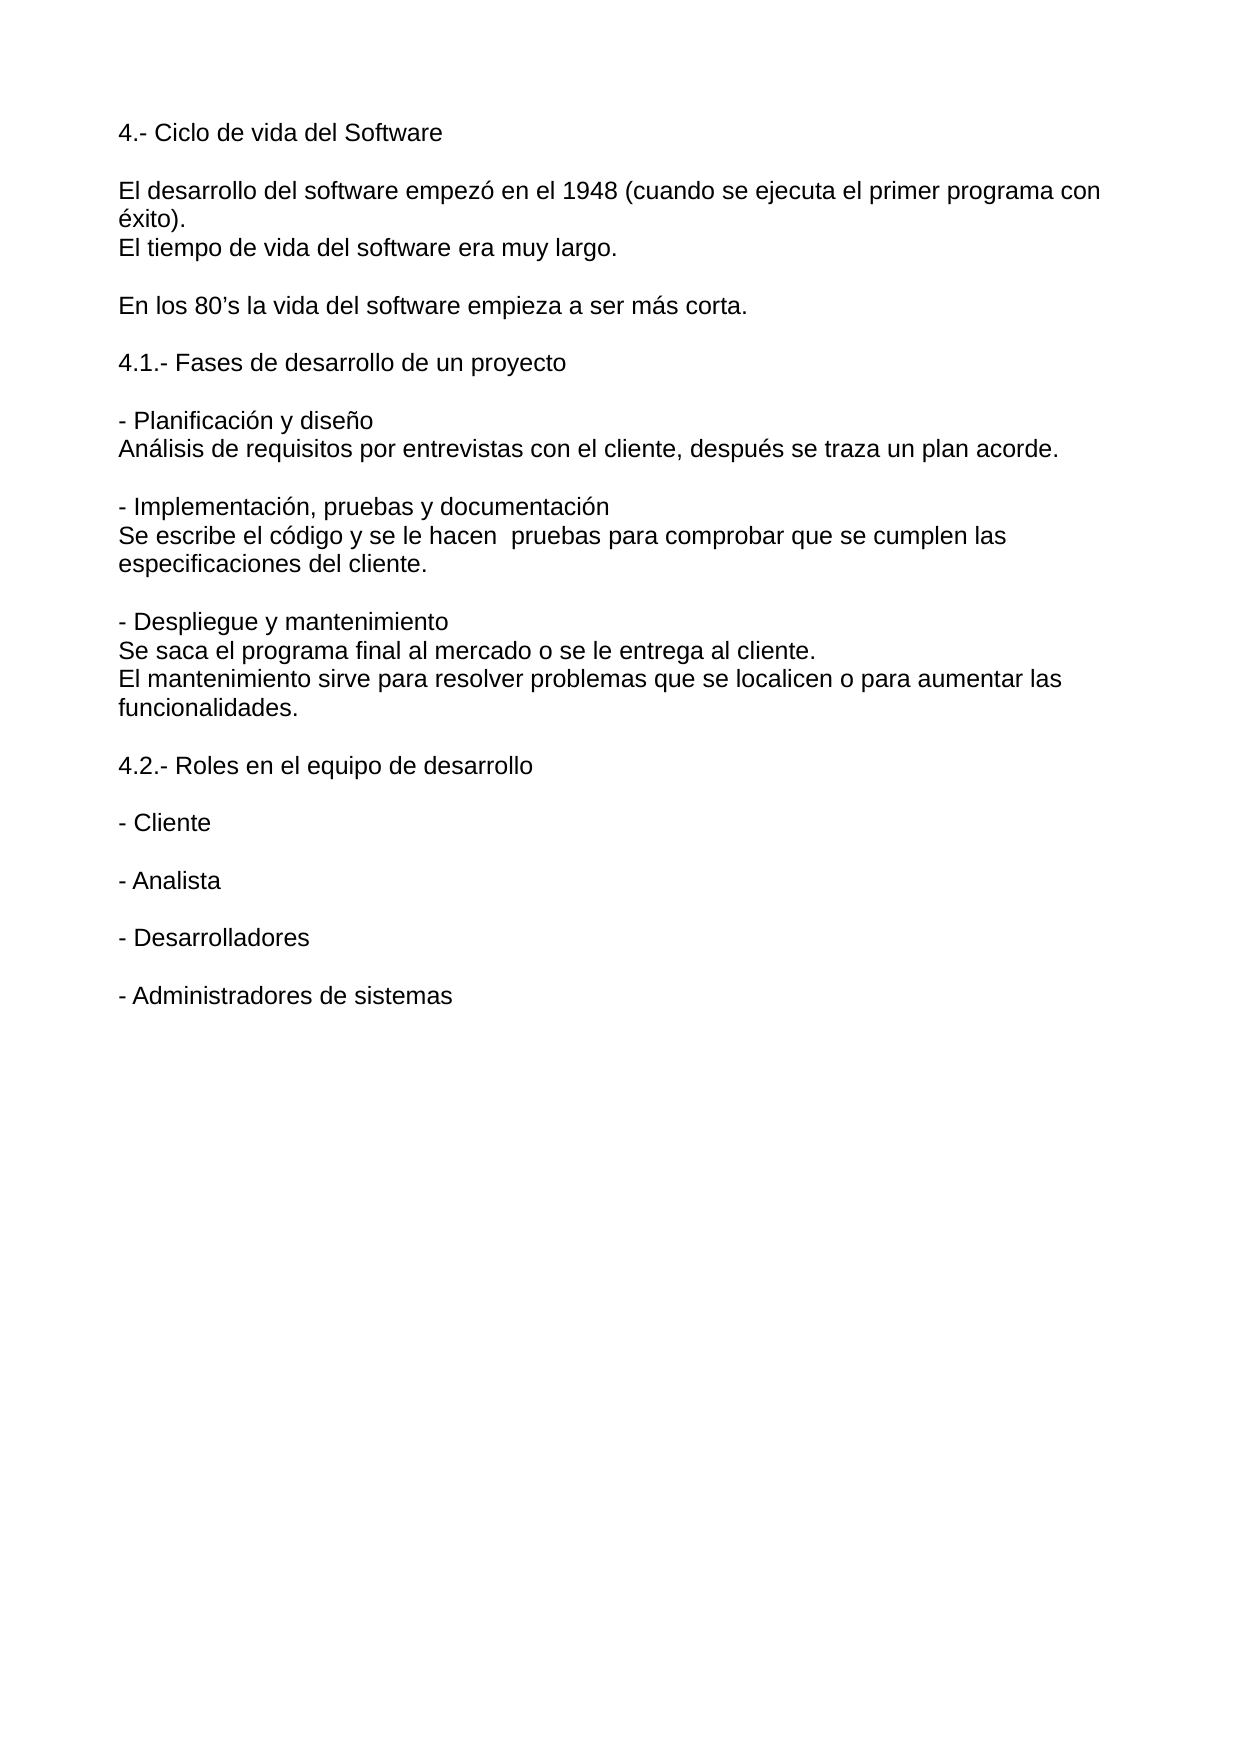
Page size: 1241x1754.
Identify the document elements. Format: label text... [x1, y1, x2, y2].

text - Analista [118, 866, 1122, 894]
text 4.- Ciclo de vida del Software [118, 118, 1122, 147]
text - Planificación y diseño [118, 406, 1122, 434]
text - Desarrolladores [118, 923, 1122, 952]
text En los 80’s la vida del software empieza a ser más corta. [118, 291, 1122, 319]
text 4.1.- Fases de desarrollo de un proyecto [118, 348, 1122, 377]
text El mantenimiento sirve para resolver problemas que se localicen o para aumentar las funcionalidades. [118, 664, 1122, 722]
text Se escribe el código y se le hacen pruebas para comprobar que se cumplen las especificaciones del cliente. [118, 521, 1122, 578]
text Análisis de requisitos por entrevistas con el cliente, después se traza un plan acorde. [118, 434, 1122, 463]
text - Despliegue y mantenimiento [118, 607, 1122, 636]
text 4.2.- Roles en el equipo de desarrollo [118, 751, 1122, 779]
text El tiempo de vida del software era muy largo. [118, 233, 1122, 262]
text El desarrollo del software empezó en el 1948 (cuando se ejecuta el primer programa con éxito). [118, 176, 1122, 233]
text - Implementación, pruebas y documentación [118, 492, 1122, 521]
text - Cliente [118, 808, 1122, 837]
text Se saca el programa final al mercado o se le entrega al cliente. [118, 636, 1122, 664]
text - Administradores de sistemas [118, 981, 1122, 1009]
